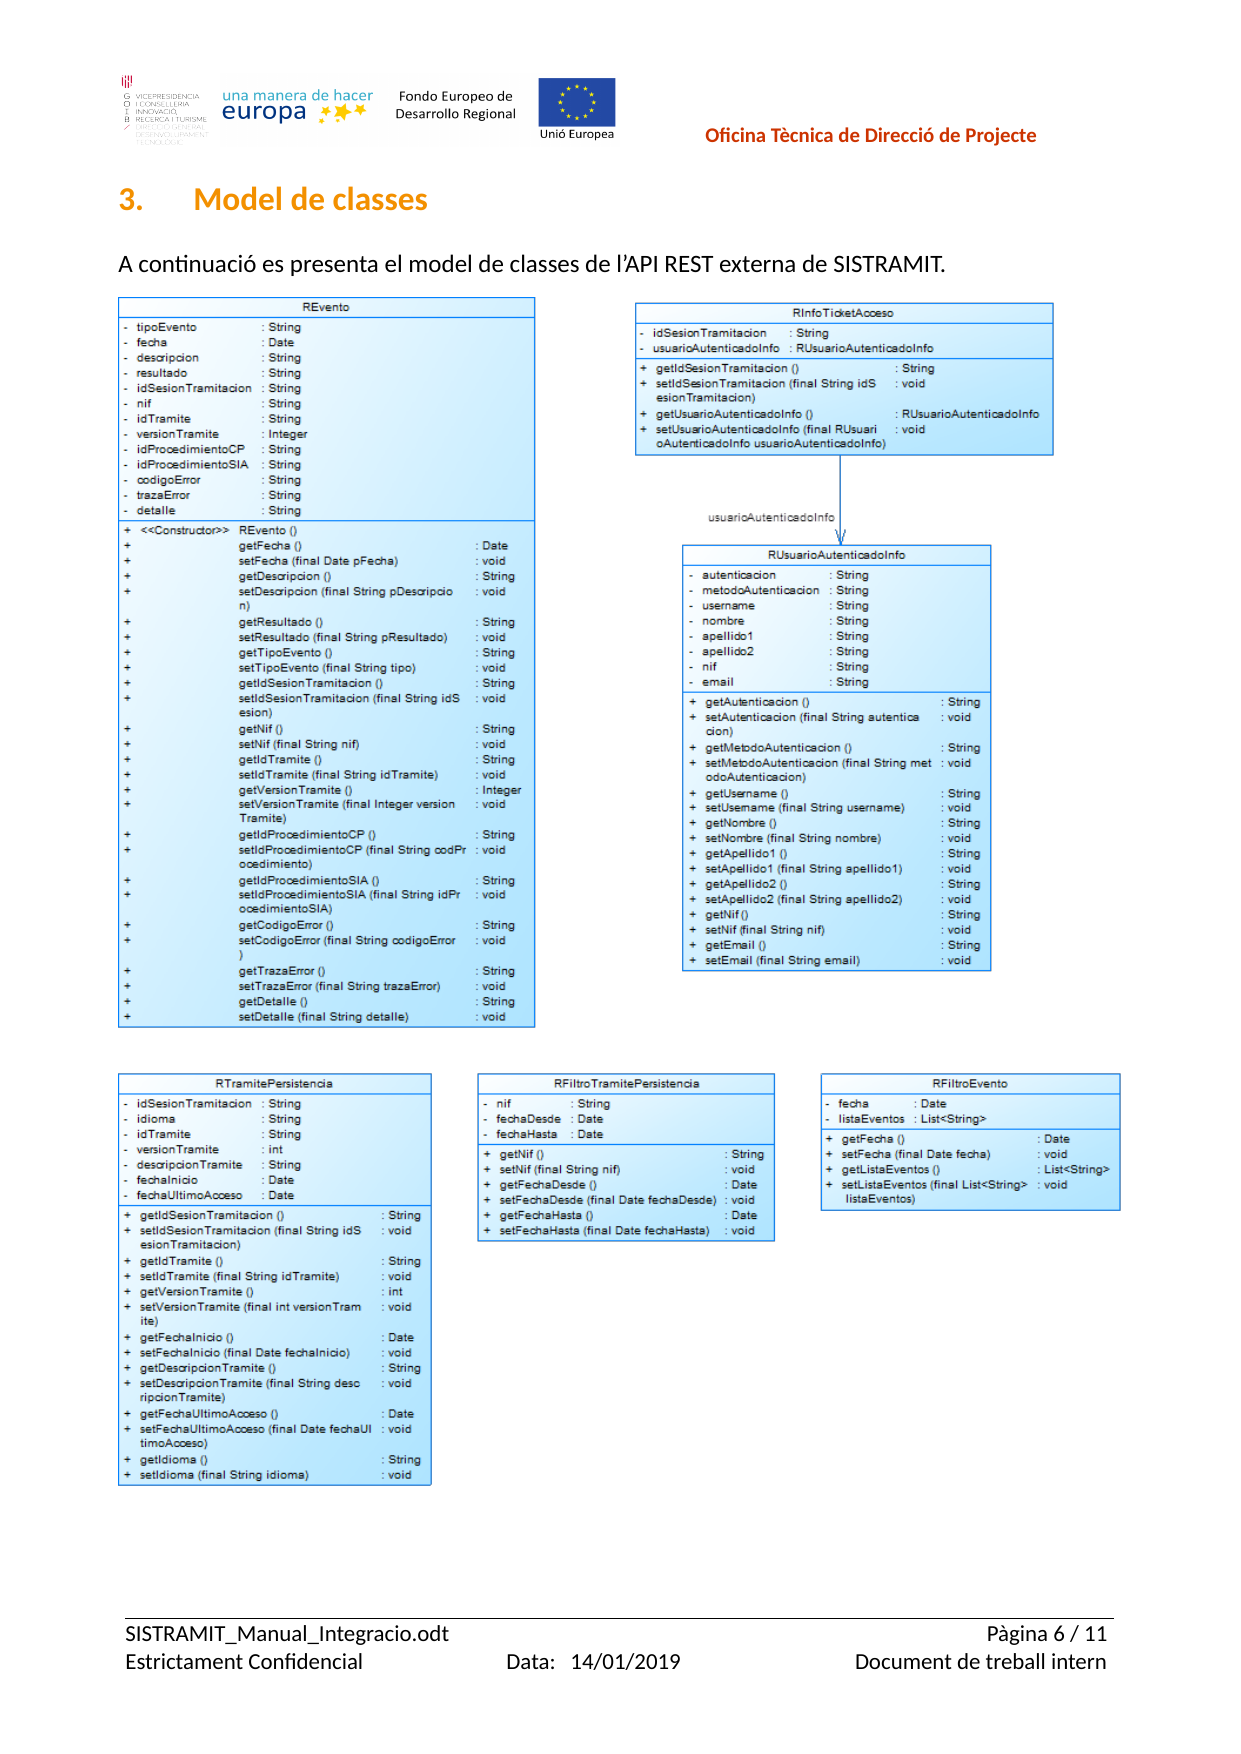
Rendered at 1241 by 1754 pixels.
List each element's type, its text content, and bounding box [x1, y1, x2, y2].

text A continuació es presenta el model de classes de l’API REST externa de SISTRAMIT. [118, 248, 1122, 278]
subtitle Model de classes [118, 178, 1122, 218]
picture [118, 73, 213, 147]
picture [219, 73, 621, 147]
picture [118, 297, 1123, 1487]
